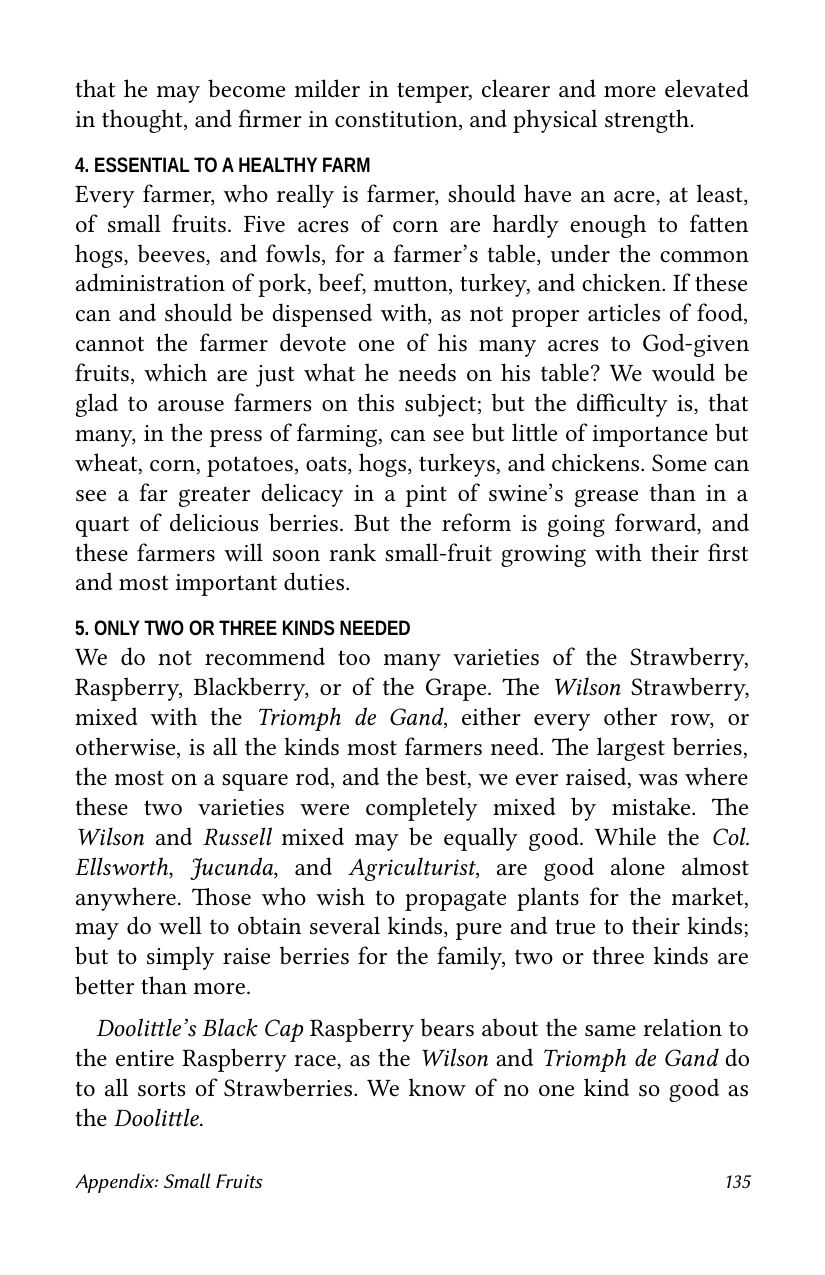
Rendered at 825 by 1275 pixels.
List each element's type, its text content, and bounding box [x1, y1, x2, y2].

text Every farmer, who really is farmer, should have an acre, at least, of small fruits. Five acres of corn are hardly enough to fatten hogs, beeves, and fowls, for a farmer’s table, under the common administration of pork, beef, mutton, turkey, and chicken. If these can and should be dispensed with, as not proper articles of food, cannot the farmer devote one of his many acres to God-given fruits, which are just what he needs on his table? We would be glad to arouse farmers on this subject; but the difficulty is, that many, in the press of farming, can see but little of importance but wheat, corn, potatoes, oats, hogs, turkeys, and chickens. Some can see a far greater delicacy in a pint of swine’s grease than in a quart of delicious berries. But the reform is going forward, and these farmers will soon rank small-fruit growing with their first and most important duties. [75, 180, 750, 597]
subtitle 4. Essential to a Healthy Farm [75, 153, 750, 177]
text Doolittle’s Black Cap Raspberry bears about the same relation to the entire Raspberry race, as the Wilson and Triomph de Gand do to all sorts of Strawberries. We know of no one kind so good as the Doolittle. [75, 1014, 750, 1132]
text We do not recommend too many varieties of the Strawberry, Raspberry, Blackberry, or of the Grape. The Wilson Strawberry, mixed with the Triomph de Gand, either every other row, or otherwise, is all the kinds most farmers need. The largest berries, the most on a square rod, and the best, we ever raised, was where these two varieties were completely mixed by mistake. The Wilson and Russell mixed may be equally good. While the Col. Ellsworth, Jucunda, and Agriculturist, are good alone almost anywhere. Those who wish to propagate plants for the market, may do well to obtain several kinds, pure and true to their kinds; but to simply raise berries for the family, two or three kinds are better than more. [75, 643, 750, 1001]
text that he may become milder in temper, clearer and more elevated in thought, and firmer in constitution, and physical strength. [75, 75, 750, 133]
subtitle 5. Only Two or Three Kinds Needed [75, 616, 750, 640]
